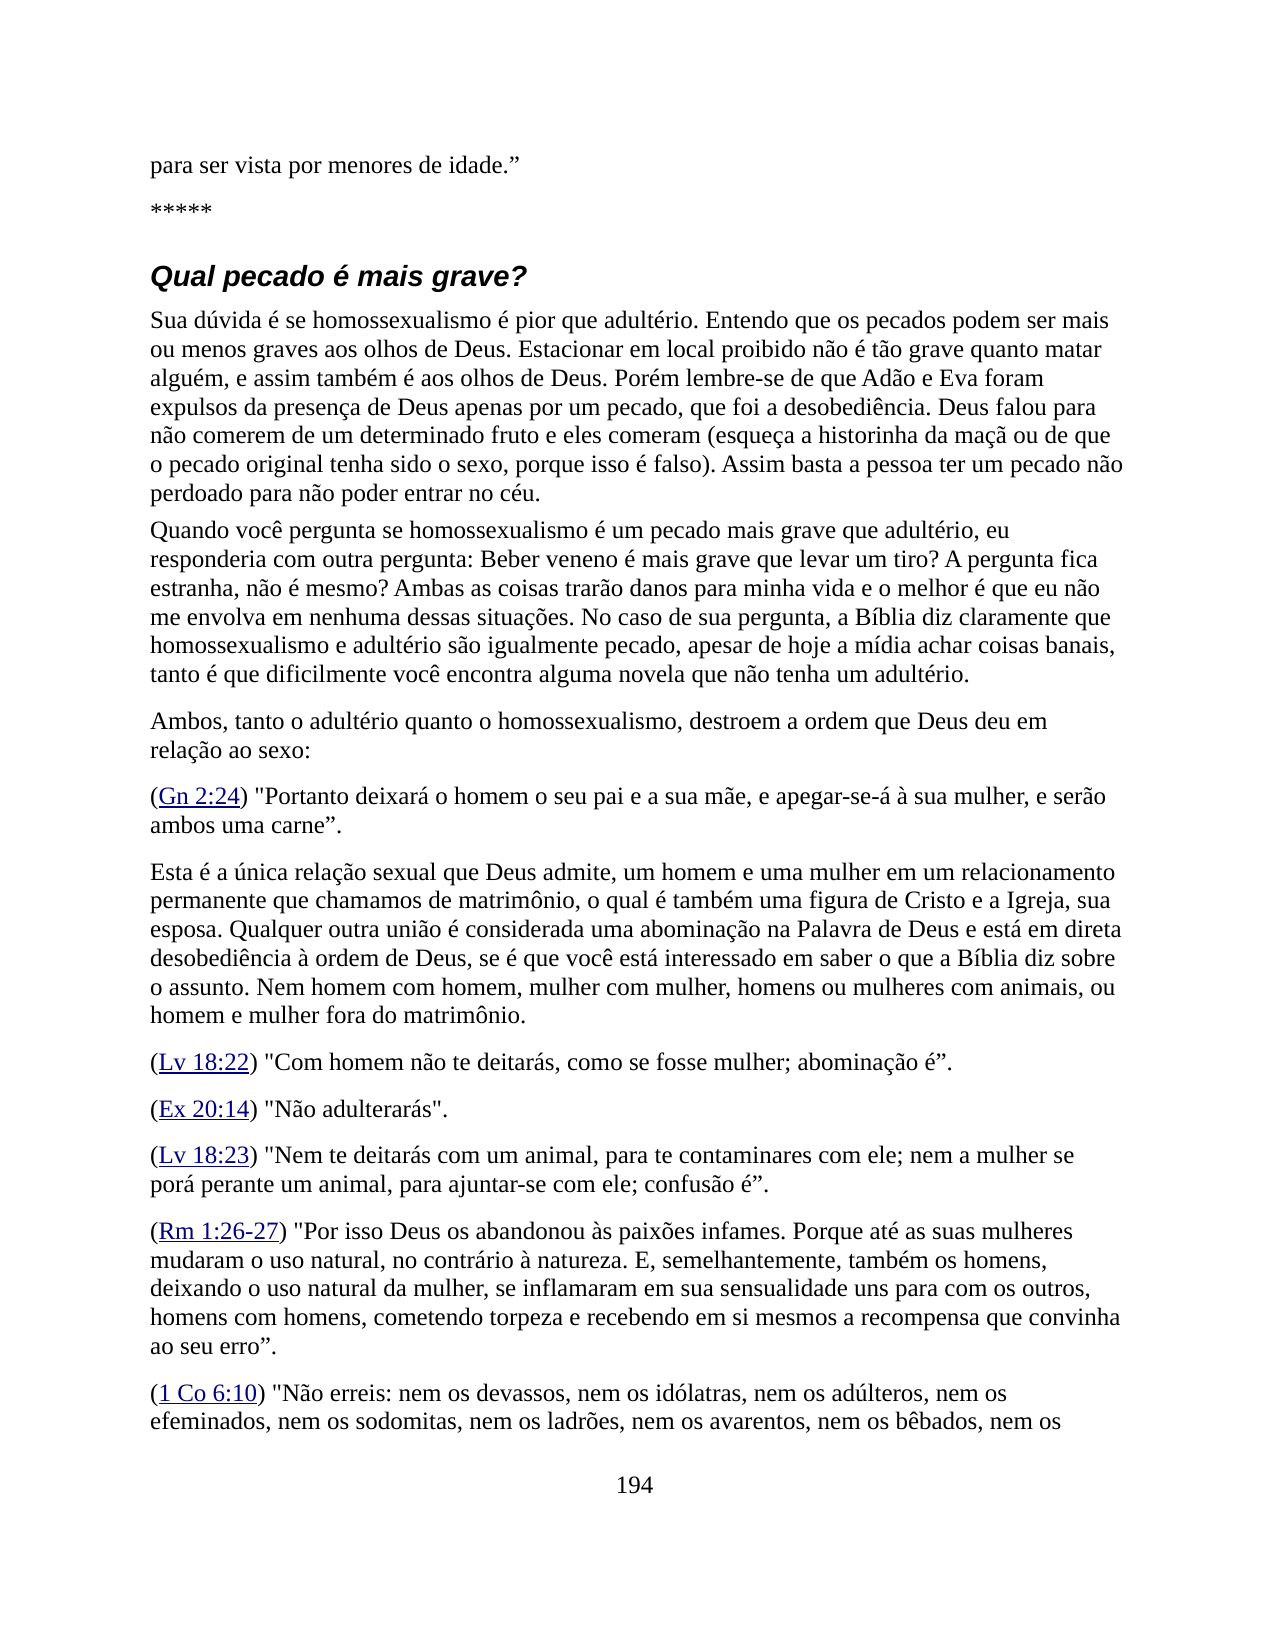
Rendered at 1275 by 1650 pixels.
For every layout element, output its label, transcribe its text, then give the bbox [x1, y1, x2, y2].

text (Lv 18:22) "Com homem não te deitarás, como se fosse mulher; abominação é”. [150, 1047, 1125, 1076]
text Ambos, tanto o adultério quanto o homossexualismo, destroem a ordem que Deus deu em relação ao sexo: [150, 706, 1125, 763]
text (1 Co 6:10) "Não erreis: nem os devassos, nem os idólatras, nem os adúlteros, nem os efeminados, nem os sodomitas, nem os ladrões, nem os avarentos, nem os bêbados, nem os [150, 1378, 1125, 1435]
text ***** [150, 197, 1125, 225]
text (Ex 20:14) "Não adulterarás". [150, 1094, 1125, 1123]
text para ser vista por menores de idade.” [150, 150, 1125, 179]
text Sua dúvida é se homossexualismo é pior que adultério. Entendo que os pecados podem ser mais ou menos graves aos olhos de Deus. Estacionar em local proibido não é tão grave quanto matar alguém, e assim também é aos olhos de Deus. Porém lembre-se de que Adão e Eva foram expulsos da presença de Deus apenas por um pecado, que foi a desobediência. Deus falou para não comerem de um determinado fruto e eles comeram (esqueça a historinha da maçã ou de que o pecado original tenha sido o sexo, porque isso é falso). Assim basta a pessoa ter um pecado não perdoado para não poder entrar no céu. [150, 305, 1125, 507]
text Esta é a única relação sexual que Deus admite, um homem e uma mulher em um relacionamento permanente que chamamos de matrimônio, o qual é também uma figura de Cristo e a Igreja, sua esposa. Qualquer outra união é considerada uma abominação na Palavra de Deus e está em direta desobediência à ordem de Deus, se é que você está interessado em saber o que a Bíblia diz sobre o assunto. Nem homem com homem, mulher com mulher, homens ou mulheres com animais, ou homem e mulher fora do matrimônio. [150, 857, 1125, 1029]
text (Rm 1:26-27) "Por isso Deus os abandonou às paixões infames. Porque até as suas mulheres mudaram o uso natural, no contrário à natureza. E, semelhantemente, também os homens, deixando o uso natural da mulher, se inflamaram em sua sensualidade uns para com os outros, homens com homens, cometendo torpeza e recebendo em si mesmos a recompensa que convinha ao seu erro”. [150, 1216, 1125, 1360]
text (Gn 2:24) "Portanto deixará o homem o seu pai e a sua mãe, e apegar-se-á à sua mulher, e serão ambos uma carne”. [150, 781, 1125, 839]
text (Lv 18:23) "Nem te deitarás com um animal, para te contaminares com ele; nem a mulher se porá perante um animal, para ajuntar-se com ele; confusão é”. [150, 1141, 1125, 1198]
subtitle Qual pecado é mais grave? [150, 259, 1125, 293]
text Quando você pergunta se homossexualismo é um pecado mais grave que adultério, eu responderia com outra pergunta: Beber veneno é mais grave que levar um tiro? A pergunta fica estranha, não é mesmo? Ambas as coisas trarão danos para minha vida e o melhor é que eu não me envolva em nenhuma dessas situações. No caso de sua pergunta, a Bíblia diz claramente que homossexualismo e adultério são igualmente pecado, apesar de hoje a mídia achar coisas banais, tanto é que dificilmente você encontra alguma novela que não tenha um adultério. [150, 516, 1125, 688]
